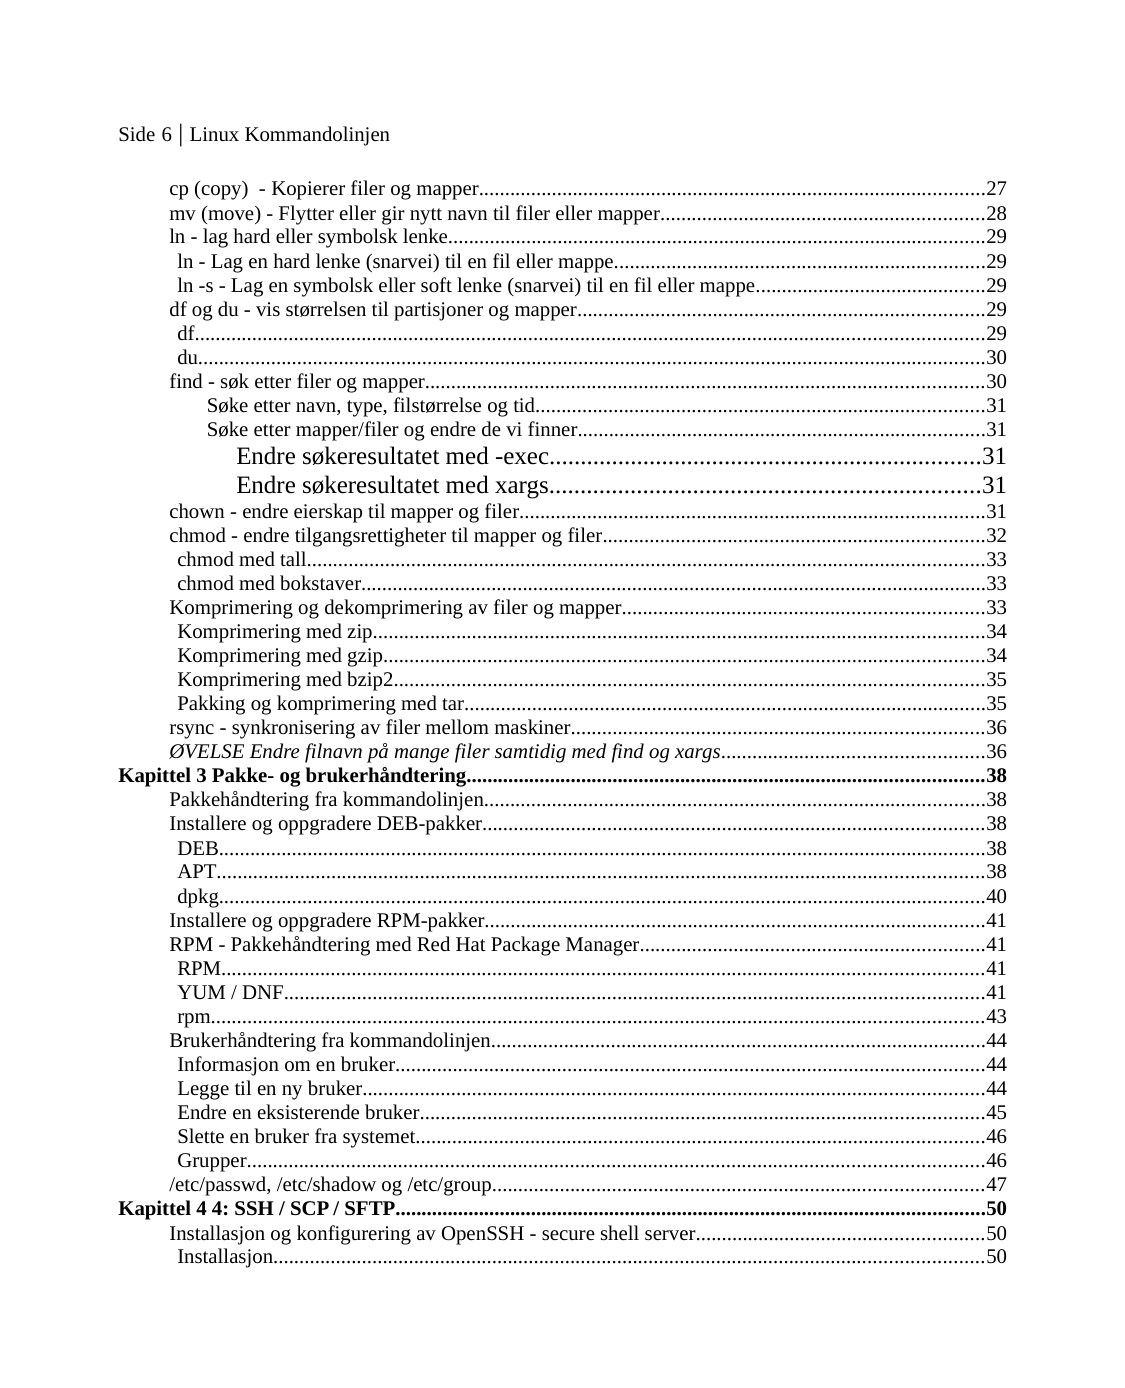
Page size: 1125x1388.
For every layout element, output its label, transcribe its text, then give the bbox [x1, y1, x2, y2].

text  Installasjon og konfigurering av OpenSSH - secure shell server 50 [148, 1220, 1007, 1244]
text Installasjon 50 [177, 1244, 1007, 1268]
text DEB 38 [177, 835, 1007, 859]
text ln - Lag en hard lenke (snarvei) til en fil eller mappe. 29 [177, 248, 1007, 273]
text RPM 41 [177, 956, 1007, 980]
text ln -s - Lag en symbolsk eller soft lenke (snarvei) til en fil eller mappe. 29 [177, 273, 1007, 297]
text Komprimering med bzip2 35 [177, 667, 1007, 691]
text Kapittel 4 4: SSH / SCP / SFTP 50 [118, 1196, 1007, 1220]
text Slette en bruker fra systemet 46 [177, 1124, 1007, 1148]
text  chmod - endre tilgangsrettigheter til mapper og filer 32 [148, 523, 1007, 547]
text YUM / DNF 41 [177, 980, 1007, 1004]
text  cp (copy) - Kopierer filer og mapper 27 [148, 176, 1007, 200]
text Endre en eksisterende bruker 45 [177, 1100, 1007, 1124]
text Kapittel 3 Pakke- og brukerhåndtering 38 [118, 763, 1007, 787]
text Grupper 46 [177, 1148, 1007, 1172]
text Endre søkeresultatet med -exec 31 [236, 441, 1007, 470]
text Komprimering med zip 34 [177, 619, 1007, 643]
text Informasjon om en bruker 44 [177, 1052, 1007, 1076]
text du 30 [177, 345, 1007, 369]
text  mv (move) - Flytter eller gir nytt navn til filer eller mapper 28 [148, 200, 1007, 224]
text  ØVELSE Endre filnavn på mange filer samtidig med find og xargs 36 [148, 739, 1007, 763]
text Legge til en ny bruker 44 [177, 1076, 1007, 1100]
text  RPM - Pakkehåndtering med Red Hat Package Manager 41 [148, 932, 1007, 956]
text  chown - endre eierskap til mapper og filer 31 [148, 498, 1007, 523]
text chmod med tall 33 [177, 547, 1007, 571]
text Søke etter mapper/filer og endre de vi finner 31 [207, 417, 1007, 441]
text Endre søkeresultatet med xargs 31 [236, 470, 1007, 498]
text Pakking og komprimering med tar 35 [177, 691, 1007, 715]
text  ln - lag hard eller symbolsk lenke 29 [148, 224, 1007, 248]
text  Komprimering og dekomprimering av filer og mapper 33 [148, 595, 1007, 619]
text Søke etter navn, type, filstørrelse og tid 31 [207, 393, 1007, 417]
text  df og du - vis størrelsen til partisjoner og mapper 29 [148, 297, 1007, 321]
text  /etc/passwd, /etc/shadow og /etc/group 47 [148, 1172, 1007, 1196]
text df 29 [177, 321, 1007, 345]
text  Installere og oppgradere DEB-pakker 38 [148, 811, 1007, 835]
text dpkg 40 [177, 883, 1007, 908]
text Komprimering med gzip 34 [177, 643, 1007, 667]
text  Pakkehåndtering fra kommandolinjen 38 [148, 787, 1007, 811]
text  rsync - synkronisering av filer mellom maskiner 36 [148, 715, 1007, 739]
text  Brukerhåndtering fra kommandolinjen 44 [148, 1028, 1007, 1052]
text  Installere og oppgradere RPM-pakker 41 [148, 908, 1007, 932]
text rpm 43 [177, 1004, 1007, 1028]
text APT 38 [177, 859, 1007, 883]
text  find - søk etter filer og mapper 30 [148, 369, 1007, 393]
text chmod med bokstaver 33 [177, 571, 1007, 595]
